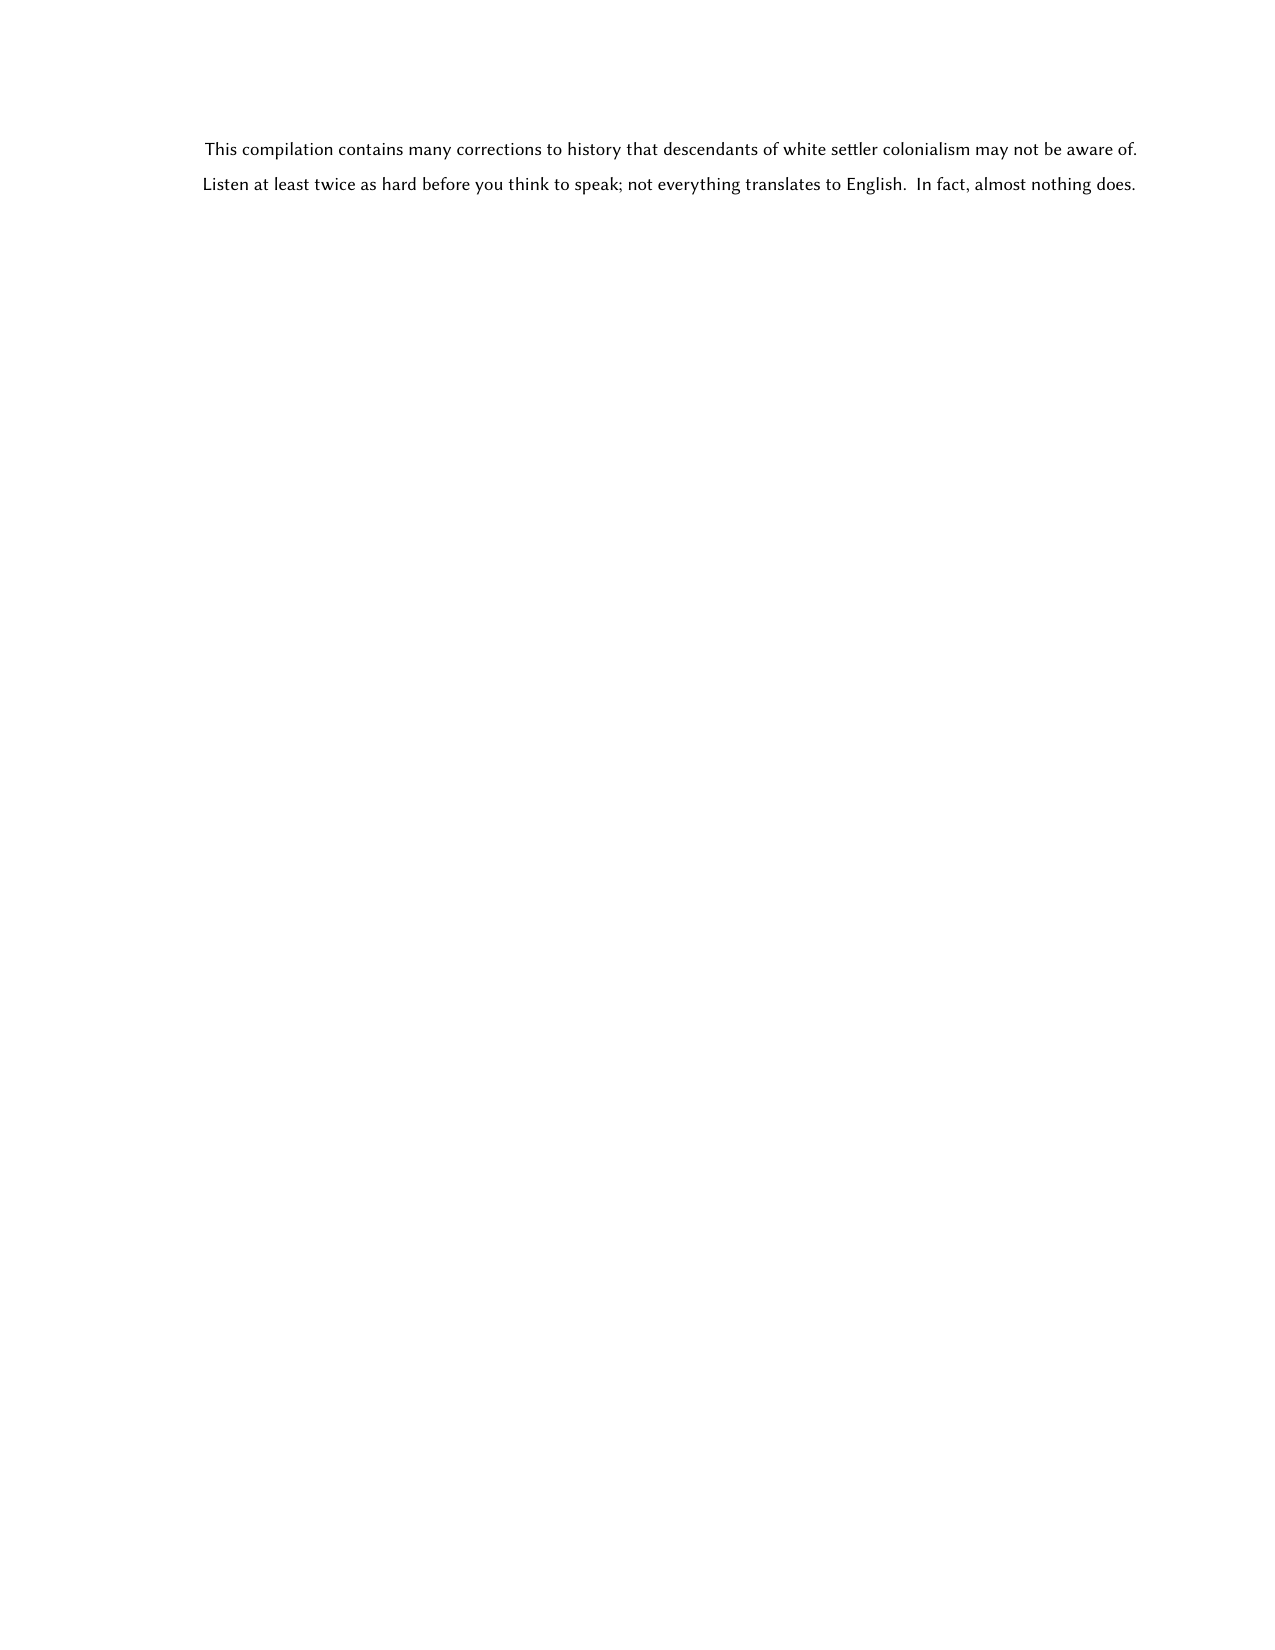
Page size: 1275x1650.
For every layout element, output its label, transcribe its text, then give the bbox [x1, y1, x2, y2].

text Listen at least twice as hard before you think to speak; not everything translates to English. In fact, almost nothing does. [118, 159, 1157, 198]
text This compilation contains many corrections to history that descendants of white settler colonialism may not be aware of. [118, 144, 1157, 159]
